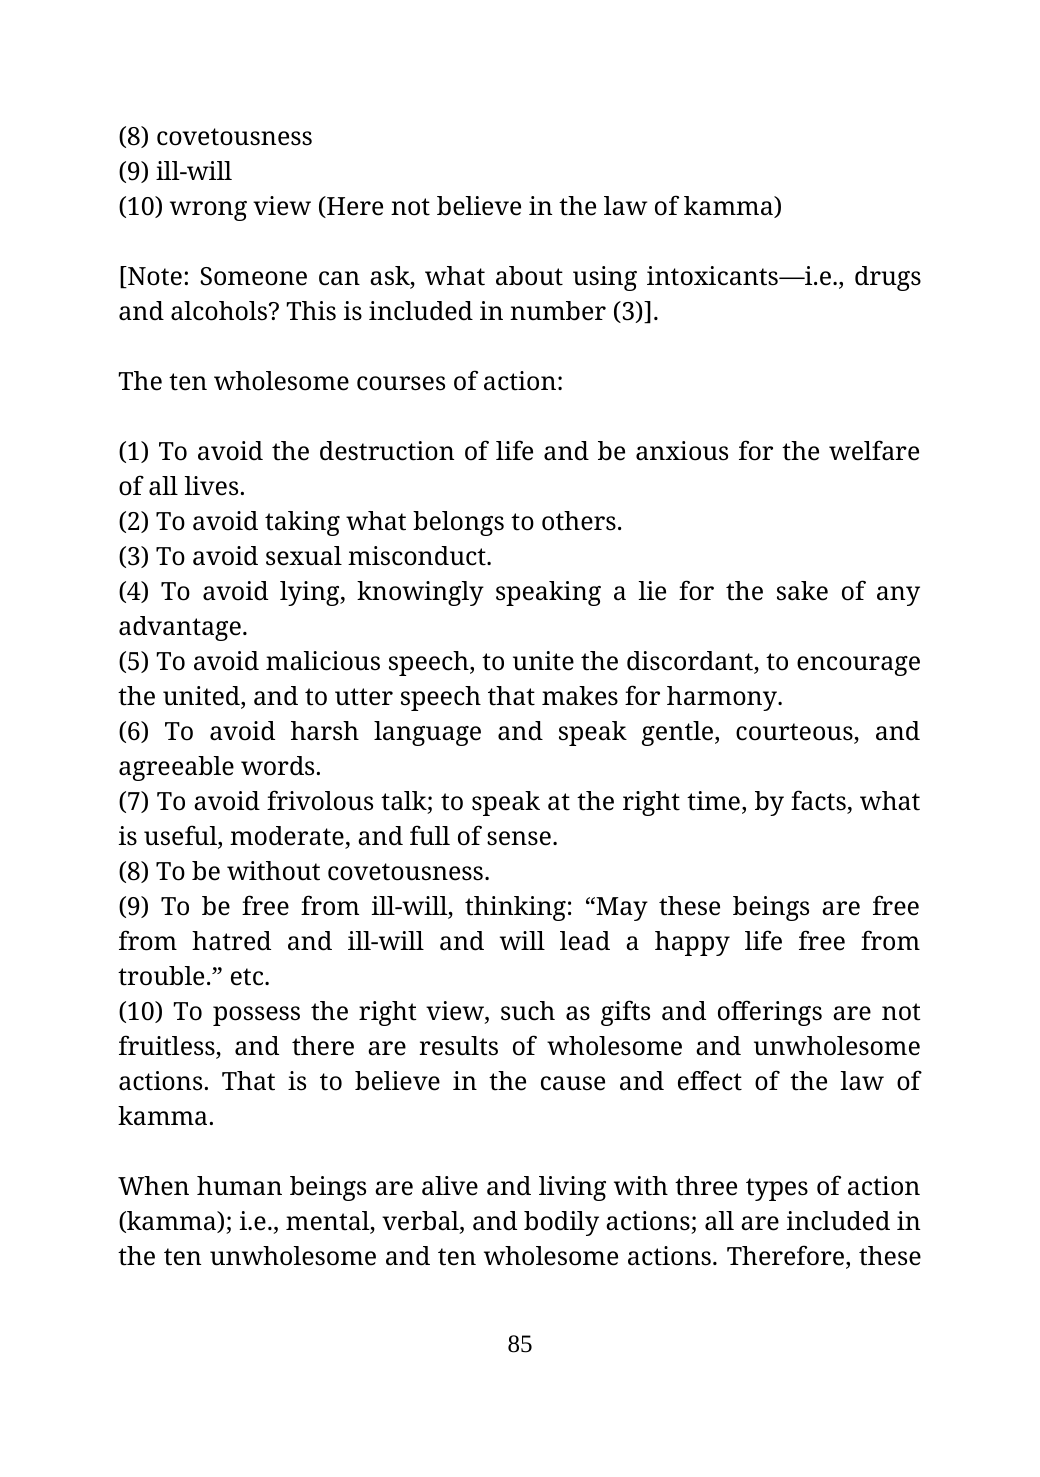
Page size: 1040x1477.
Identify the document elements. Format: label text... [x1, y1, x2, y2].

text (1) To avoid the destruction of life and be anxious for the welfare of all lives. (2) To avoid taking what belongs to others. (3) To avoid sexual misconduct. (4) To avoid lying, knowingly speaking a lie for the sake of any advantage. (5) To avoid malicious speech, to unite the discordant, to encourage the united, and to utter speech that makes for harmony. (6) To avoid harsh language and speak gentle, courteous, and agreeable words. (7) To avoid frivolous talk; to speak at the right time, by facts, what is useful, moderate, and full of sense. (8) To be without covetousness. (9) To be free from ill-will, thinking: “May these beings are free from hatred and ill-will and will lead a happy life free from trouble.” etc. (10) To possess the right view, such as gifts and offerings are not fruitless, and there are results of wholesome and unwholesome actions. That is to believe in the cause and effect of the law of kamma. When human beings are alive and living with three types of action (kamma); i.e., mental, verbal, and bodily actions; all are included in the ten unwholesome and ten wholesome actions. Therefore, these [118, 433, 922, 1273]
text (8) covetousness (9) ill-will (10) wrong view (Here not believe in the law of kamma) [Note: Someone can ask, what about using intoxicants—i.e., drugs and alcohols? This is included in number (3)]. The ten wholesome courses of action: [118, 118, 922, 398]
